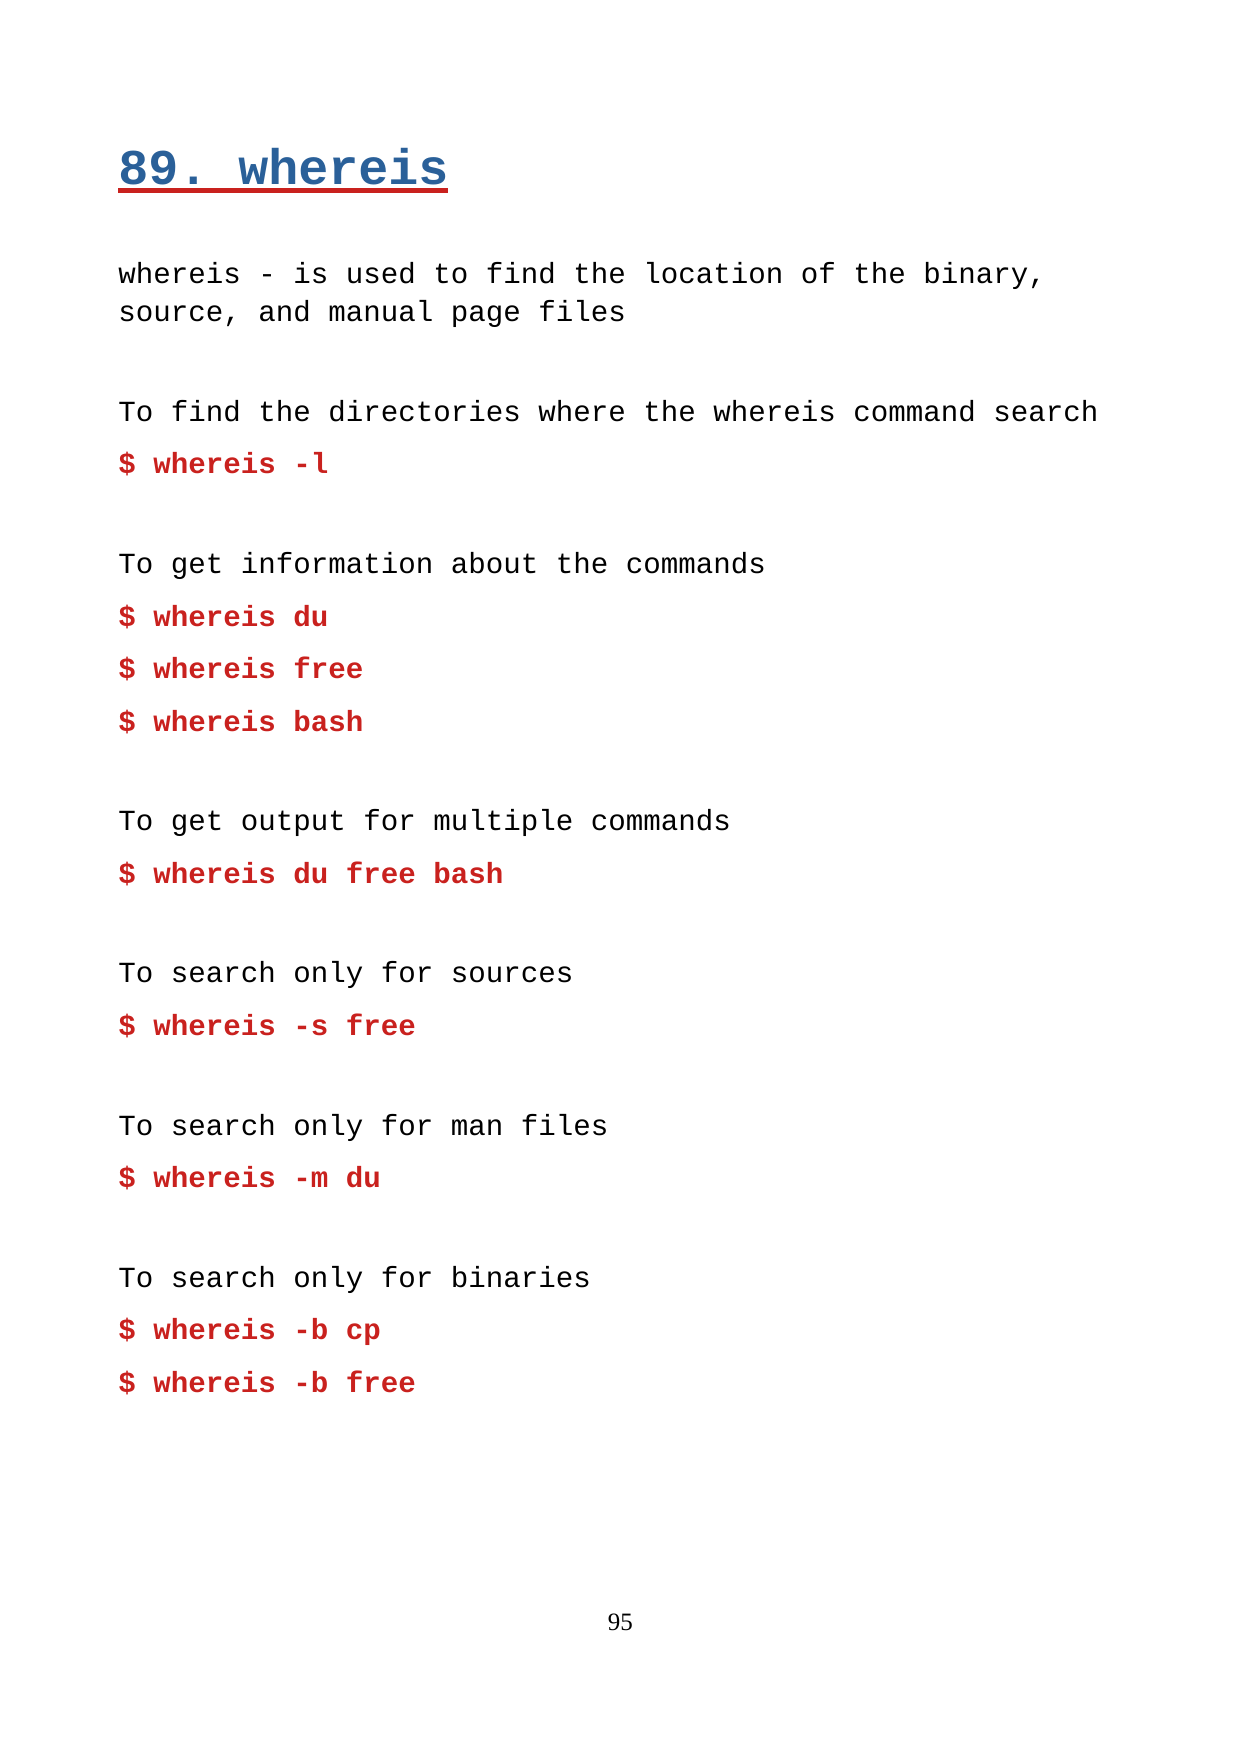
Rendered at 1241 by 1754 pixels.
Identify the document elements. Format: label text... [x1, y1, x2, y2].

text $ whereis free [118, 654, 1122, 687]
text To get information about the commands [118, 549, 1122, 582]
text $ whereis -b free [118, 1368, 1122, 1401]
text To search only for binaries [118, 1263, 1122, 1296]
text To search only for sources [118, 959, 1122, 992]
text $ whereis -l [118, 449, 1122, 483]
subtitle 89. whereis [118, 143, 1122, 200]
text $ whereis du [118, 602, 1122, 635]
text $ whereis -s free [118, 1011, 1122, 1044]
text To get output for multiple commands [118, 806, 1122, 839]
text $ whereis du free bash [118, 859, 1122, 892]
text whereis - is used to find the location of the binary, source, and manual page files [118, 259, 1122, 330]
text $ whereis -m du [118, 1163, 1122, 1196]
text $ whereis -b cp [118, 1316, 1122, 1348]
text $ whereis bash [118, 707, 1122, 740]
text To search only for man files [118, 1111, 1122, 1144]
text To find the directories where the whereis command search [118, 397, 1122, 430]
